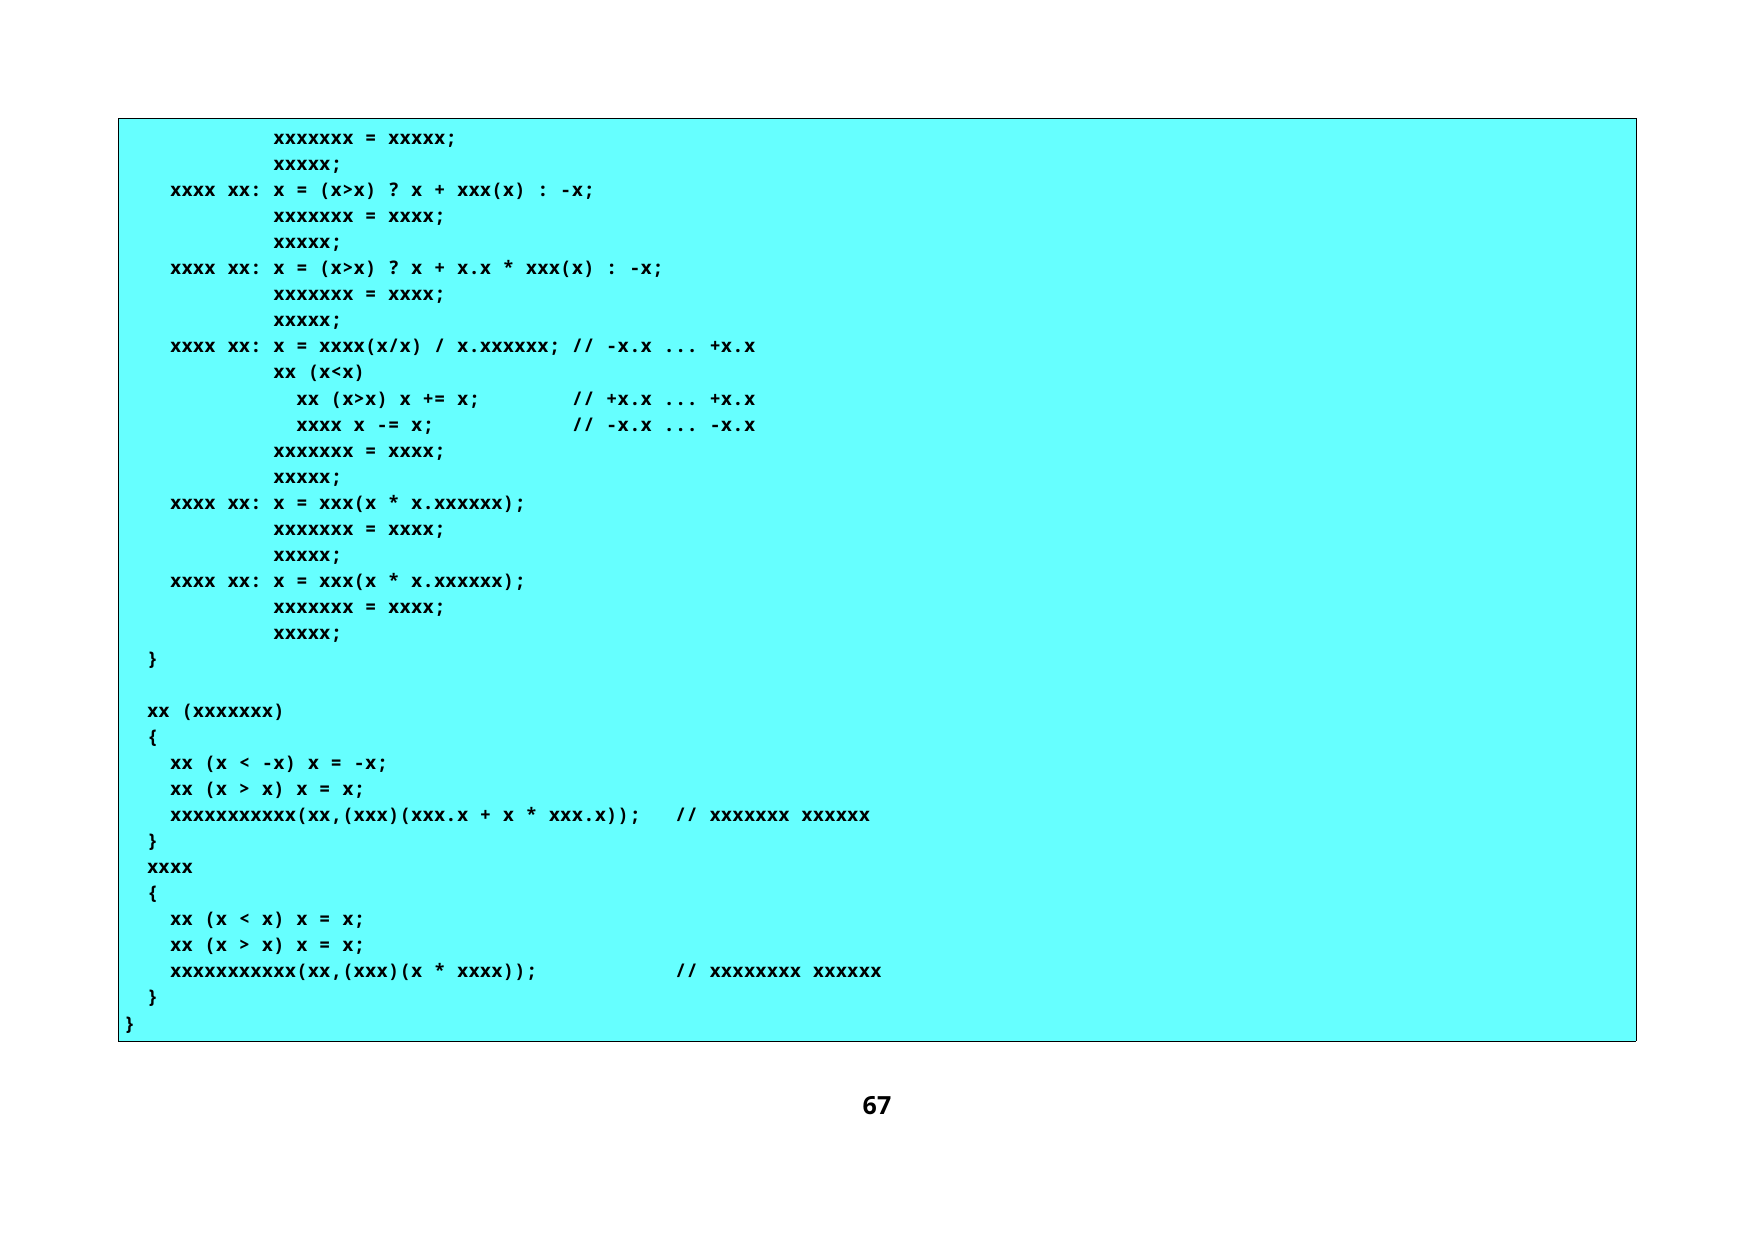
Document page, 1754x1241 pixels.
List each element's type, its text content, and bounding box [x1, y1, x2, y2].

table_header xxxxxxx = xxxxx; xxxxx; xxxx xx: x = (x>x) ? x + xxx(x) : -x; xxxxxxx = xxxx; xxxxx; xxxx xx: x = (x>x) ? x + x.x * xxx(x) : -x; xxxxxxx = xxxx; xxxxx; xxxx xx: x = xxxx(x/x) / x.xxxxxx; // -x.x ... +x.x xx (x<x) xx (x>x) x += x; // +x.x ... +x.x xxxx x -= x; // -x.x ... -x.x xxxxxxx = xxxx; xxxxx; xxxx xx: x = xxx(x * x.xxxxxx); xxxxxxx = xxxx; xxxxx; xxxx xx: x = xxx(x * x.xxxxxx); xxxxxxx = xxxx; xxxxx; } xx (xxxxxxx) { xx (x < -x) x = -x; xx (x > x) x = x; xxxxxxxxxxx(xx,(xxx)(xxx.x + x * xxx.x)); // xxxxxxx xxxxxx } xxxx { xx (x < x) x = x; xx (x > x) x = x; xxxxxxxxxxx(xx,(xxx)(x * xxxx)); // xxxxxxxx xxxxxx } } [119, 119, 1636, 1041]
